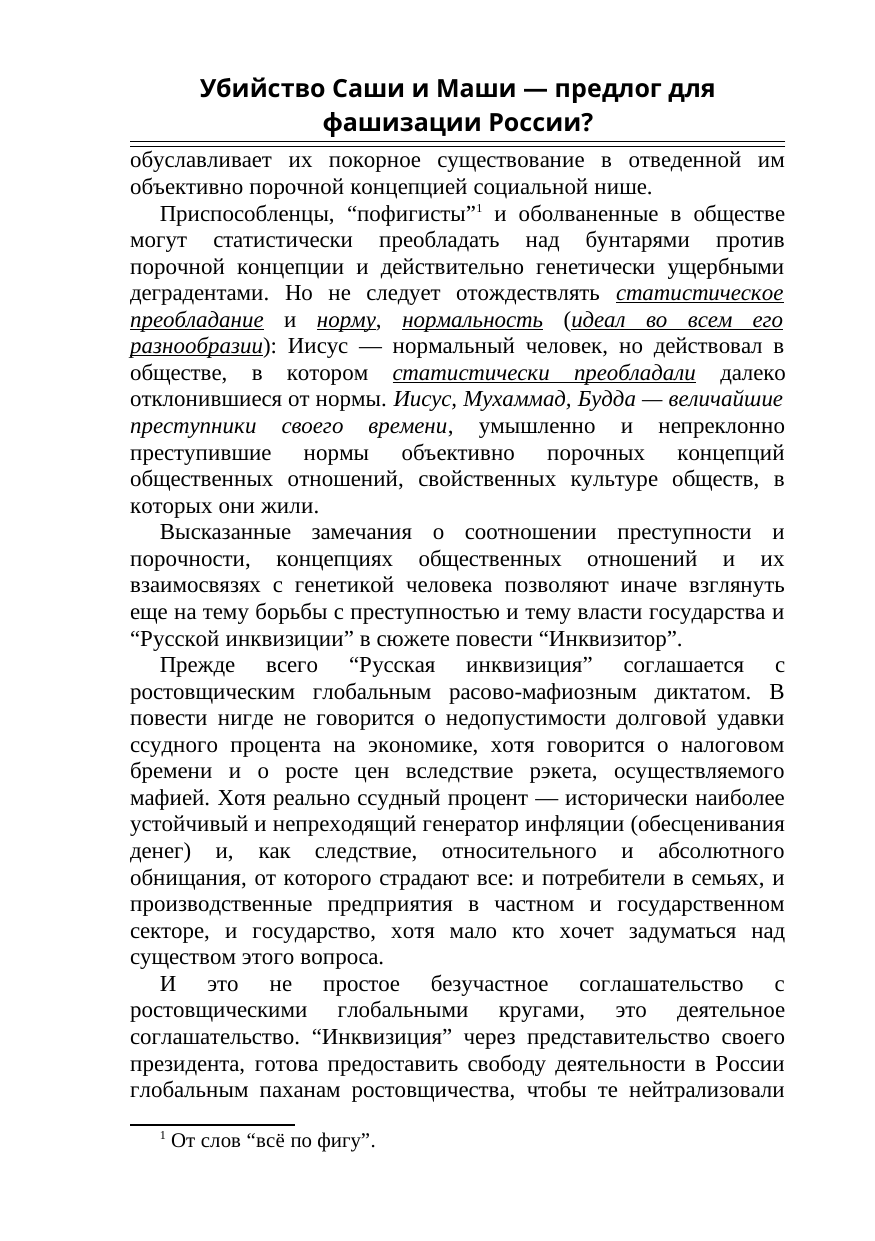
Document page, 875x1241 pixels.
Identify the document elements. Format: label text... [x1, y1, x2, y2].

text обуславливает их покорное существование в отведенной им объективно порочной концепцией социальной нише. [130, 147, 785, 199]
text Приспособленцы, “пофигисты” и оболваненные в обществе могут статистически преобладать над бунтарями против порочной концепции и действительно генетически ущербными деградентами. Но не следует отождествлять статистическое преобладание и норму, нормальность (идеал во всем его разнообразии): Иисус — нормальный человек, но действовал в обществе, в котором статистически преобладали далеко отклонившиеся от нормы. Иисус, Мухаммад, Будда — величайшие преступники своего времени, умышленно и непреклонно преступившие нормы объективно порочных концепций общественных отношений, свойственных культуре обществ, в которых они жили. [130, 199, 785, 518]
text От слов “всё по фигу”. [130, 1131, 785, 1152]
text Высказанные замечания о соотношении преступности и порочности, концепциях общественных отношений и их взаимосвязях с генетикой человека позволяют иначе взглянуть еще на тему борьбы с преступностью и тему власти государства и “Русской инквизиции” в сюжете повести “Инквизитор”. [130, 518, 785, 651]
text И это не простое безучастное соглашательство с ростовщическими глобальными кругами, это деятельное соглашательство. “Инквизиция” через представительство своего президента, готова предоставить свободу деятельности в России глобальным паханам ростовщичества, чтобы те нейтрализовали [130, 970, 785, 1102]
text Прежде всего “Русская инквизиция” соглашается с ростовщическим глобальным расово-мафиозным диктатом. В повести нигде не говорится о недопустимости долговой удавки ссудного процента на экономике, хотя говорится о налоговом бремени и о росте цен вследствие рэкета, осуществляемого мафией. Хотя реально ссудный процент — исторически наиболее устойчивый и непреходящий генератор инфляции (обесценивания денег) и, как следствие, относительного и абсолютного обнищания, от которого страдают все: и потребители в семьях, и производственные предприятия в частном и государственном секторе, и государство, хотя мало кто хочет задуматься над существом этого вопроса. [130, 651, 785, 970]
